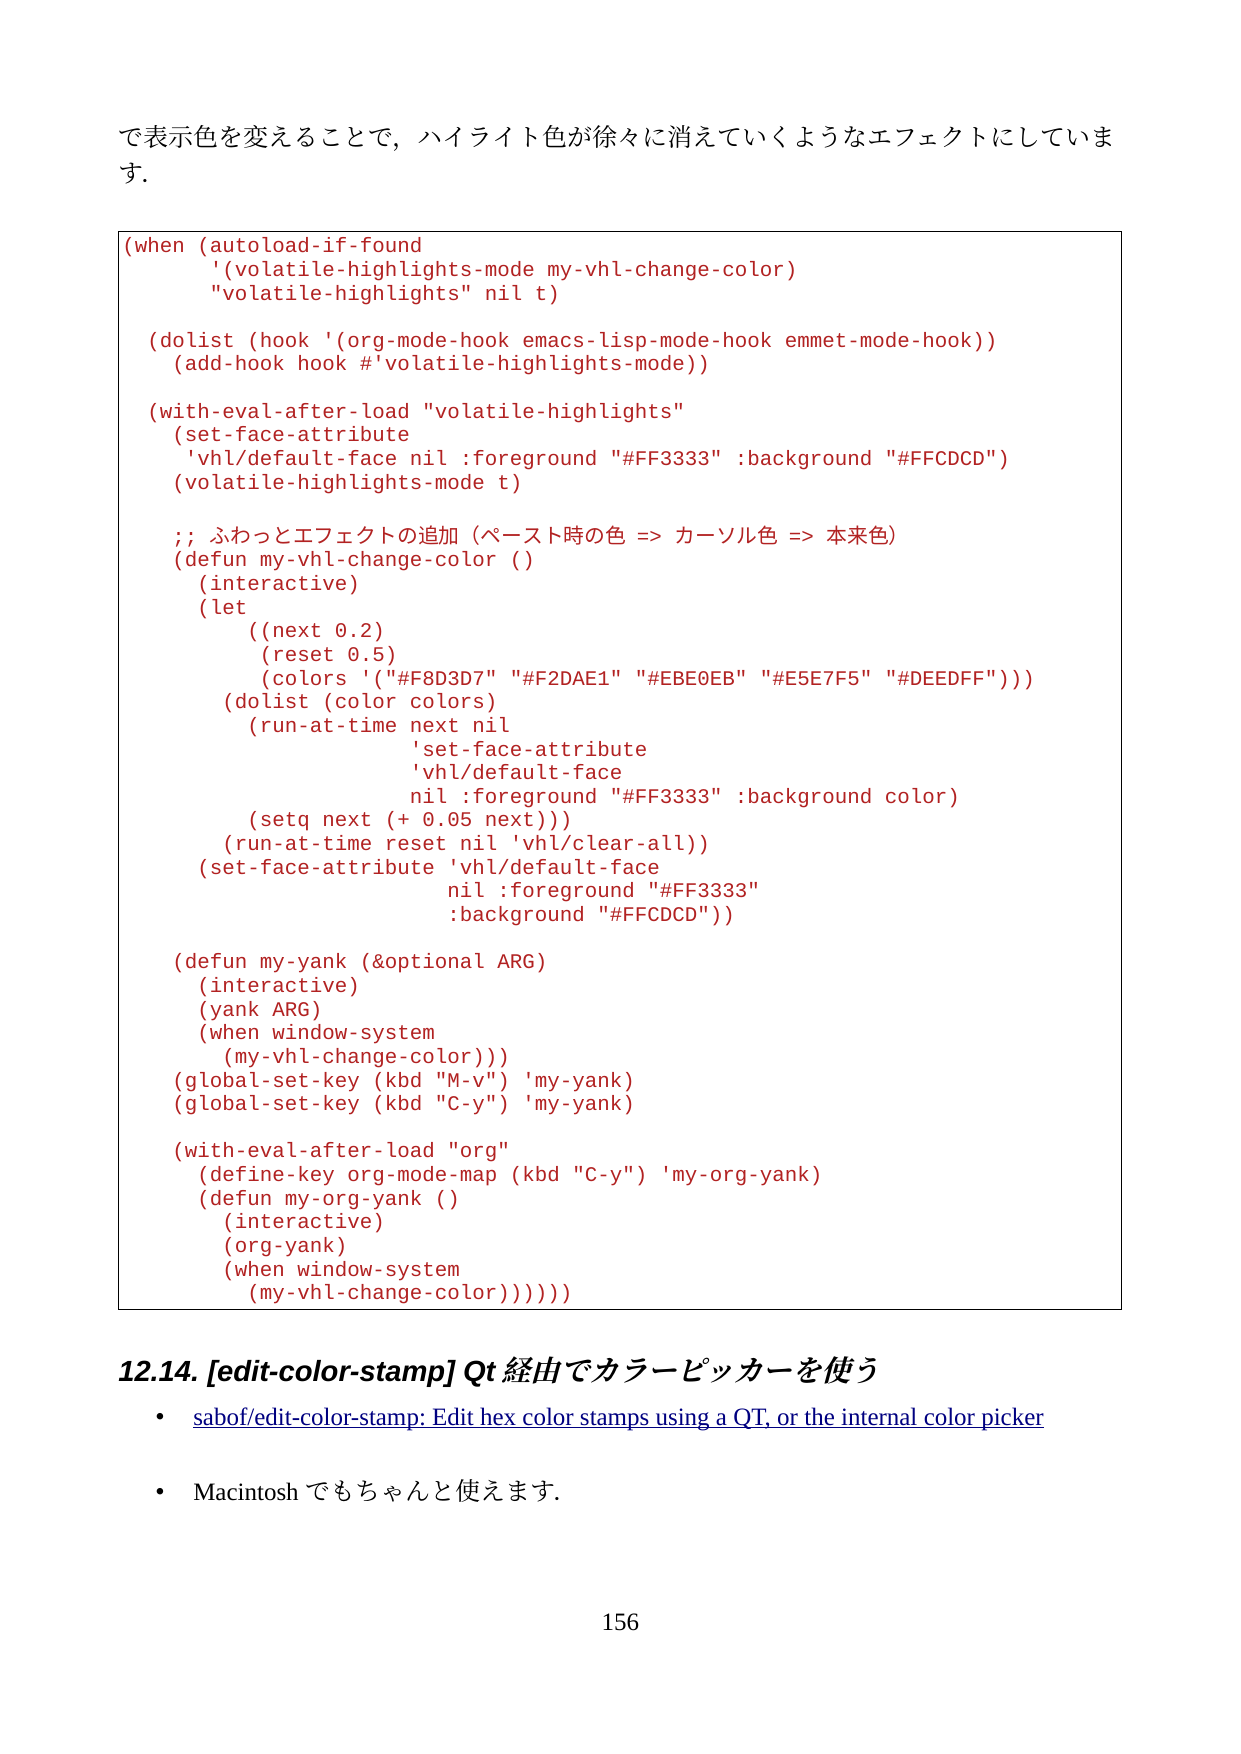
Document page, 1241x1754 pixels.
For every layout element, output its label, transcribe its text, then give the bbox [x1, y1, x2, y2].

text 'vhl/default-face [119, 758, 1121, 782]
text (dolist (color colors) [119, 687, 1121, 711]
text (interactive) [119, 1207, 1121, 1231]
text (run-at-time next nil [119, 711, 1121, 734]
text "volatile-highlights" nil t) [119, 278, 1121, 302]
text '(volatile-highlights-mode my-vhl-change-color) [119, 255, 1121, 278]
text (defun my-vhl-change-color () [119, 545, 1121, 569]
text (defun my-org-yank () [119, 1184, 1121, 1207]
text (global-set-key (kbd "M-v") 'my-yank) [119, 1066, 1121, 1089]
text (with-eval-after-load "volatile-highlights" [119, 397, 1121, 420]
text (run-at-time reset nil 'vhl/clear-all)) [119, 829, 1121, 853]
text (set-face-attribute 'vhl/default-face [119, 853, 1121, 876]
list Macintosh でもちゃんと使えます． [156, 1472, 1122, 1536]
text (org-yank) [119, 1231, 1121, 1255]
text (setq next (+ 0.05 next))) [119, 806, 1121, 829]
text (reset 0.5) [119, 640, 1121, 664]
text nil :foreground "#FF3333" [119, 876, 1121, 900]
text (when window-system [119, 1255, 1121, 1278]
text (when (autoload-if-found [119, 232, 1121, 255]
text (yank ARG) [119, 995, 1121, 1018]
text 'set-face-attribute [119, 734, 1121, 758]
text :background "#FFCDCD")) [119, 900, 1121, 924]
text (global-set-key (kbd "C-y") 'my-yank) [119, 1089, 1121, 1113]
text (let [119, 593, 1121, 616]
text (my-vhl-change-color))) [119, 1042, 1121, 1066]
text (defun my-yank (&optional ARG) [119, 947, 1121, 971]
text (define-key org-mode-map (kbd "C-y") 'my-org-yank) [119, 1160, 1121, 1184]
text (dolist (hook '(org-mode-hook emacs-lisp-mode-hook emmet-mode-hook)) [119, 326, 1121, 349]
text ((next 0.2) [119, 616, 1121, 640]
text (interactive) [119, 569, 1121, 593]
text で表示色を変えることで，ハイライト色が徐々に消えていくようなエフェクトにしています． [118, 118, 1122, 219]
list sabof/edit-color-stamp: Edit hex color stamps using a QT, or the internal color picker [156, 1402, 1122, 1459]
text nil :foreground "#FF3333" :background color) [119, 782, 1121, 806]
text (when window-system [119, 1018, 1121, 1042]
text (my-vhl-change-color)))))) [119, 1278, 1121, 1309]
subtitle [edit-color-stamp] Qt経由でカラーピッカーを使う [118, 1347, 1122, 1389]
text (with-eval-after-load "org" [119, 1137, 1121, 1160]
text (set-face-attribute [119, 420, 1121, 444]
text (volatile-highlights-mode t) [119, 468, 1121, 491]
text (add-hook hook #'volatile-highlights-mode)) [119, 349, 1121, 373]
text 'vhl/default-face nil :foreground "#FF3333" :background "#FFCDCD") [119, 444, 1121, 468]
text ;; ふわっとエフェクトの追加（ペースト時の色 => カーソル色 => 本来色） [119, 515, 1121, 545]
text (interactive) [119, 971, 1121, 995]
text (colors '("#F8D3D7" "#F2DAE1" "#EBE0EB" "#E5E7F5" "#DEEDFF"))) [119, 664, 1121, 687]
